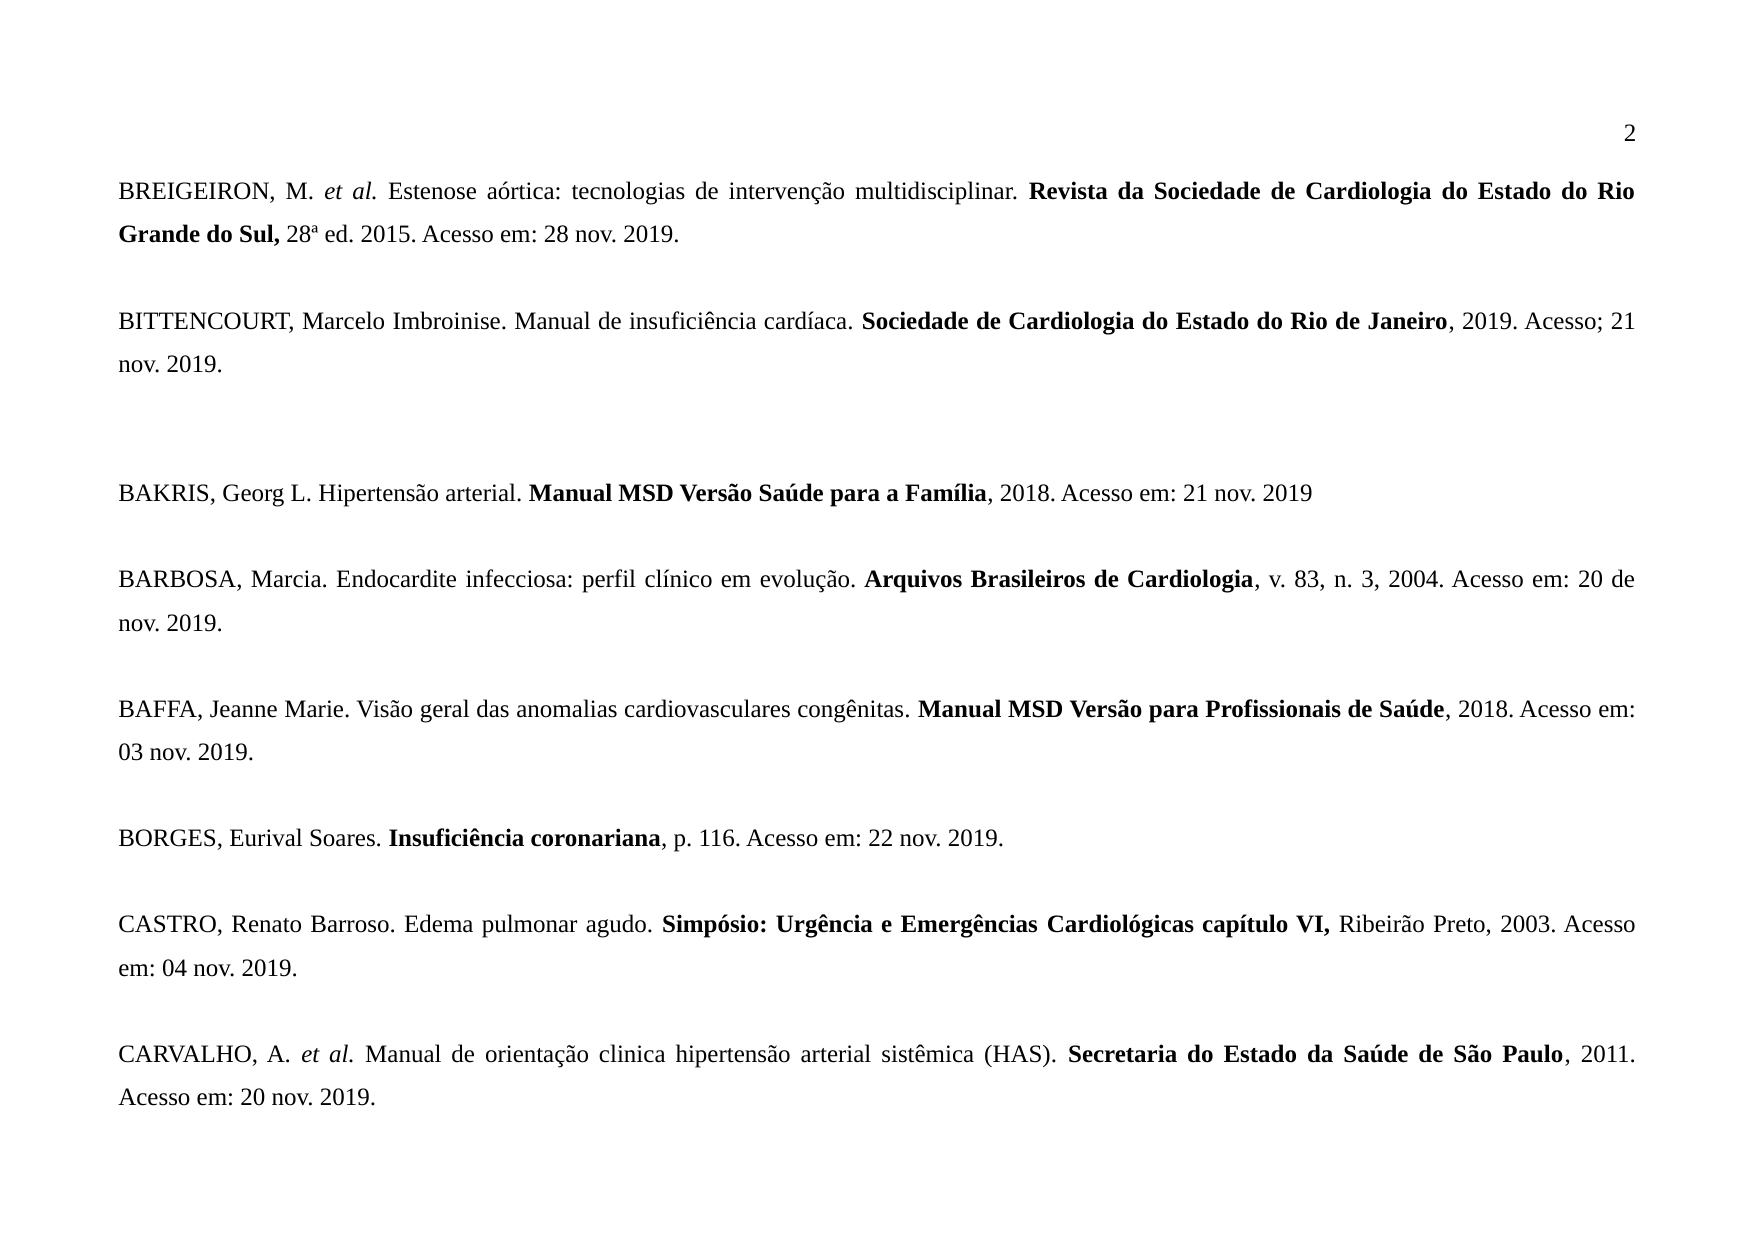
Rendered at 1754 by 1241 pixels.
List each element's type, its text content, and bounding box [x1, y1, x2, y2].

text BAFFA, Jeanne Marie. Visão geral das anomalias cardiovasculares congênitas. Manual MSD Versão para Profissionais de Saúde, 2018. Acesso em: 03 nov. 2019. [118, 694, 1636, 766]
text BORGES, Eurival Soares. Insuficiência coronariana, p. 116. Acesso em: 22 nov. 2019. [118, 823, 1636, 852]
text BARBOSA, Marcia. Endocardite infecciosa: perfil clínico em evolução. Arquivos Brasileiros de Cardiologia, v. 83, n. 3, 2004. Acesso em: 20 de nov. 2019. [118, 564, 1636, 636]
text CASTRO, Renato Barroso. Edema pulmonar agudo. Simpósio: Urgência e Emergências Cardiológicas capítulo VI, Ribeirão Preto, 2003. Acesso em: 04 nov. 2019. [118, 909, 1636, 981]
text BAKRIS, Georg L. Hipertensão arterial. Manual MSD Versão Saúde para a Família, 2018. Acesso em: 21 nov. 2019 [118, 478, 1636, 507]
text BITTENCOURT, Marcelo Imbroinise. Manual de insuficiência cardíaca. Sociedade de Cardiologia do Estado do Rio de Janeiro, 2019. Acesso; 21 nov. 2019. [118, 306, 1636, 378]
text BREIGEIRON, M. et al. Estenose aórtica: tecnologias de intervenção multidisciplinar. Revista da Sociedade de Cardiologia do Estado do Rio Grande do Sul, 28ª ed. 2015. Acesso em: 28 nov. 2019. [118, 176, 1636, 248]
text CARVALHO, A. et al. Manual de orientação clinica hipertensão arterial sistêmica (HAS). Secretaria do Estado da Saúde de São Paulo, 2011. Acesso em: 20 nov. 2019. [118, 1039, 1636, 1111]
